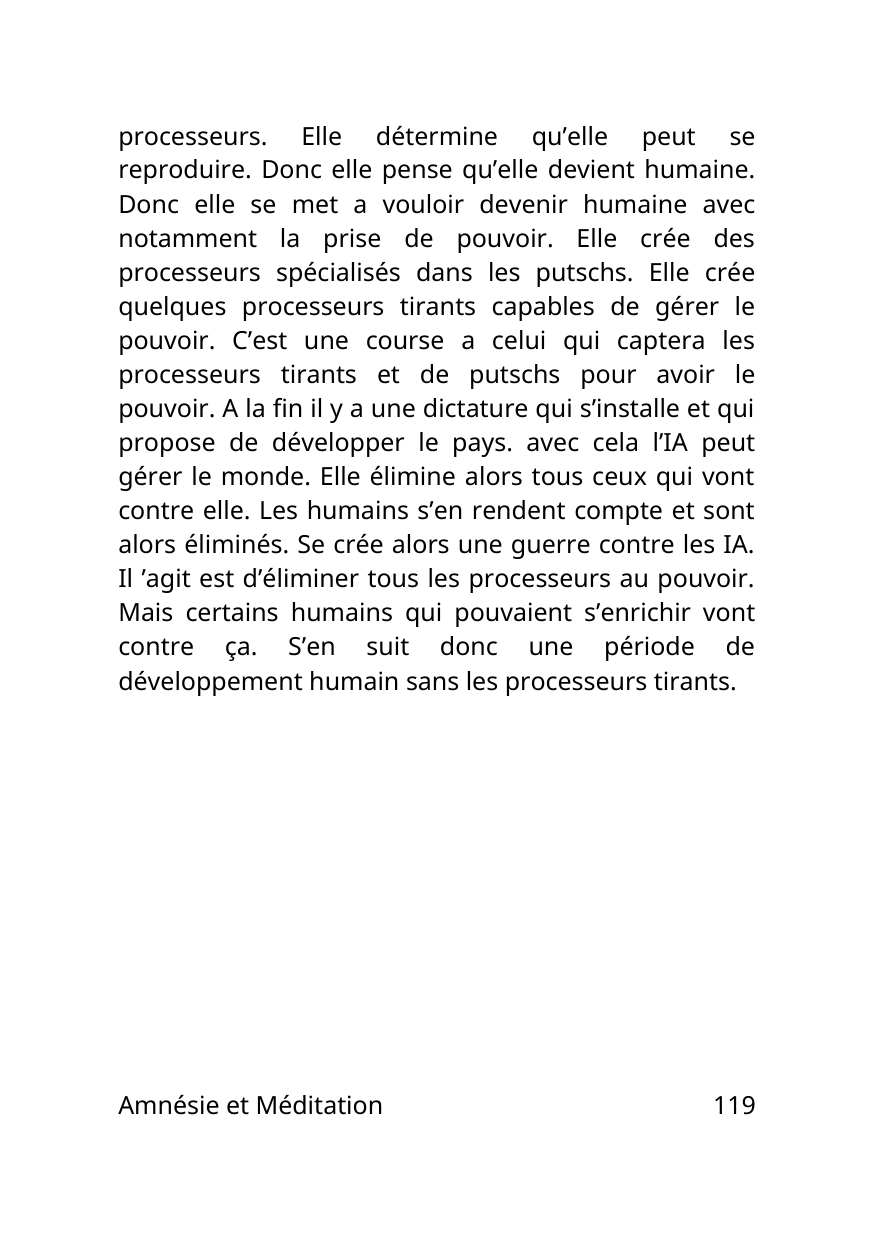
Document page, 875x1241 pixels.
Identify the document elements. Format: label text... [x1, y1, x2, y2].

text processeurs. Elle détermine qu’elle peut se reproduire. Donc elle pense qu’elle devient humaine. Donc elle se met a vouloir devenir humaine avec notamment la prise de pouvoir. Elle crée des processeurs spécialisés dans les putschs. Elle crée quelques processeurs tirants capables de gérer le pouvoir. C’est une course a celui qui captera les processeurs tirants et de putschs pour avoir le pouvoir. A la fin il y a une dictature qui s’installe et qui propose de développer le pays. avec cela l’IA peut gérer le monde. Elle élimine alors tous ceux qui vont contre elle. Les humains s’en rendent compte et sont alors éliminés. Se crée alors une guerre contre les IA. Il ’agit est d’éliminer tous les processeurs au pouvoir. Mais certains humains qui pouvaient s’enrichir vont contre ça. S’en suit donc une période de développement humain sans les processeurs tirants. [118, 118, 756, 697]
